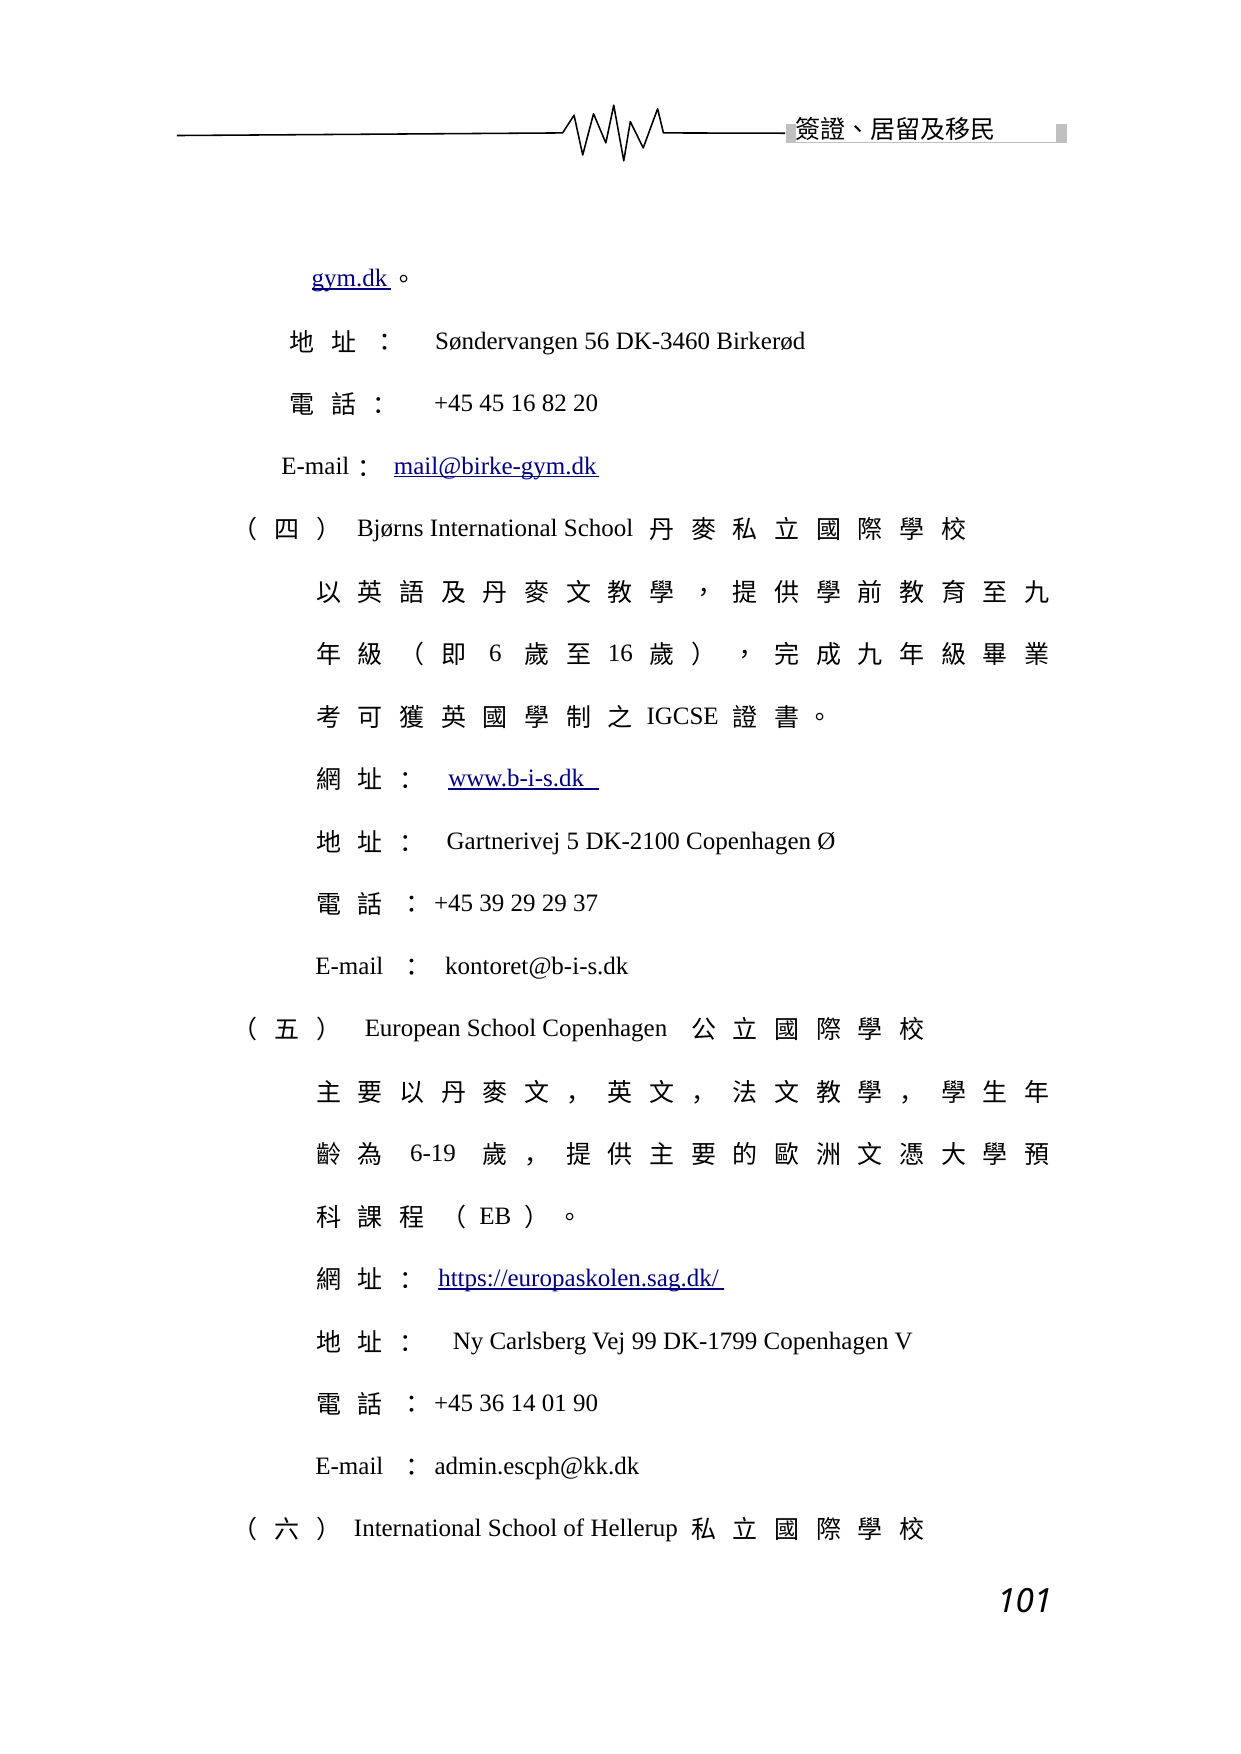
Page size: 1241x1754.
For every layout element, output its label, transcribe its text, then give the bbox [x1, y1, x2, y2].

text 網址：https://europaskolen.sag.dk/ [281, 1236, 1058, 1299]
text E-mail：mail@birke-gym.dk [207, 424, 1058, 486]
text 電話：+45 39 29 29 37 [276, 861, 1058, 924]
text 主要以丹麥文，英文，法文教學，學生年齡為6-19歲，提供主要的歐洲文憑大學預科課程（EB）。 [281, 1049, 1058, 1236]
text 網址：www.b-i-s.dk [276, 736, 1058, 799]
text 以英語及丹麥文教學，提供學前教育至九年級（即6歲至16歲），完成九年級畢業考可獲英國學制之IGCSE證書。 [276, 549, 1058, 736]
text （四）Bjørns International School丹麥私立國際學校 [207, 486, 1058, 549]
text E-mail：admin.escph@kk.dk [276, 1424, 1058, 1486]
text 地址：Gartnerivej 5 DK-2100 Copenhagen Ø [276, 799, 1058, 861]
text （六）International School of Hellerup私立國際學校 [207, 1486, 1058, 1549]
text 電話：+45 45 16 82 20 [207, 361, 1058, 424]
text 地址：Ny Carlsberg Vej 99 DK-1799 Copenhagen V [276, 1299, 1058, 1361]
text E-mail：kontoret@b-i-s.dk [281, 924, 1058, 986]
text （五）European School Copenhagen公立國際學校 [207, 986, 1058, 1049]
text 地址：Søndervangen 56 DK-3460 Birkerød [207, 299, 1058, 361]
text gym.dk。 [276, 236, 1058, 299]
text 電話：+45 36 14 01 90 [276, 1361, 1058, 1424]
